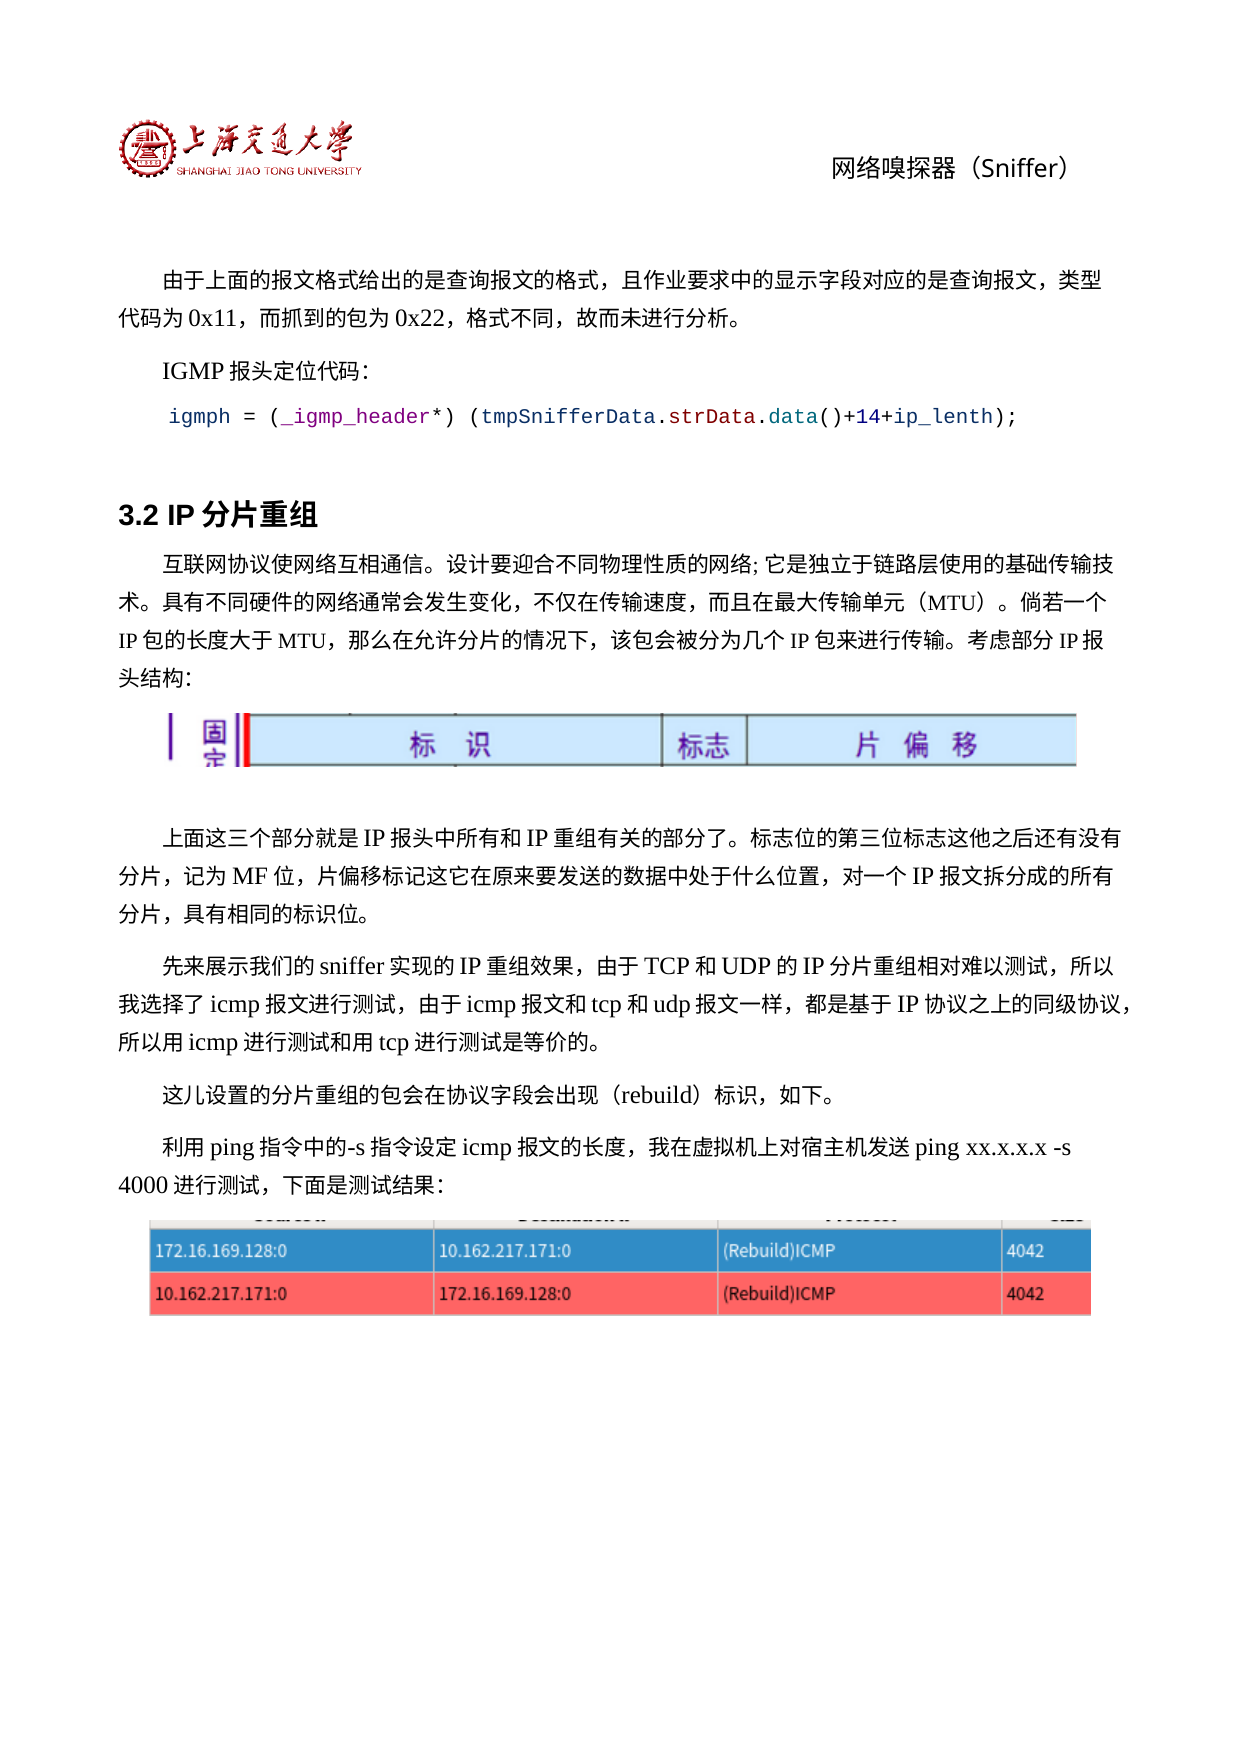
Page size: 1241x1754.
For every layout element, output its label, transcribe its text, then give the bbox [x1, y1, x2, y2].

text 由于上面的报文格式给出的是查询报文的格式，且作业要求中的显示字段对应的是查询报文，类型代码为0x11，而抓到的包为0x22，格式不同，故而未进行分析。 [118, 263, 1122, 333]
text 上面这三个部分就是IP报头中所有和IP重组有关的部分了。标志位的第三位标志这他之后还有没有分片，记为MF位，片偏移标记这它在原来要发送的数据中处于什么位置，对一个IP报文拆分成的所有分片，具有相同的标识位。 [118, 821, 1122, 928]
picture [149, 1220, 1091, 1316]
subtitle 3.2 IP分片重组 [118, 492, 1122, 534]
picture [163, 713, 1077, 767]
text igmph = (_igmp_header*) (tmpSnifferData.strData.data()+14+ip_lenth); [118, 406, 1122, 430]
text IGMP报头定位代码： [118, 354, 1122, 385]
picture [118, 118, 362, 178]
text 互联网协议使网络互相通信。设计要迎合不同物理性质的网络; 它是独立于链路层使用的基础传输技术。具有不同硬件的网络通常会发生变化，不仅在传输速度，而且在最大传输单元（MTU）。倘若一个IP包的长度大于MTU，那么在允许分片的情况下，该包会被分为几个IP包来进行传输。考虑部分IP报头结构： [118, 547, 1122, 692]
text 先来展示我们的sniffer实现的IP重组效果，由于TCP和UDP的IP分片重组相对难以测试，所以我选择了icmp报文进行测试，由于icmp报文和tcp和udp报文一样，都是基于IP协议之上的同级协议，所以用icmp进行测试和用tcp进行测试是等价的。 [118, 949, 1122, 1057]
text 利用ping指令中的-s指令设定icmp报文的长度，我在虚拟机上对宿主机发送ping xx.x.x.x -s 4000进行测试，下面是测试结果： [118, 1130, 1122, 1200]
text 这儿设置的分片重组的包会在协议字段会出现（rebuild）标识，如下。 [118, 1078, 1122, 1109]
